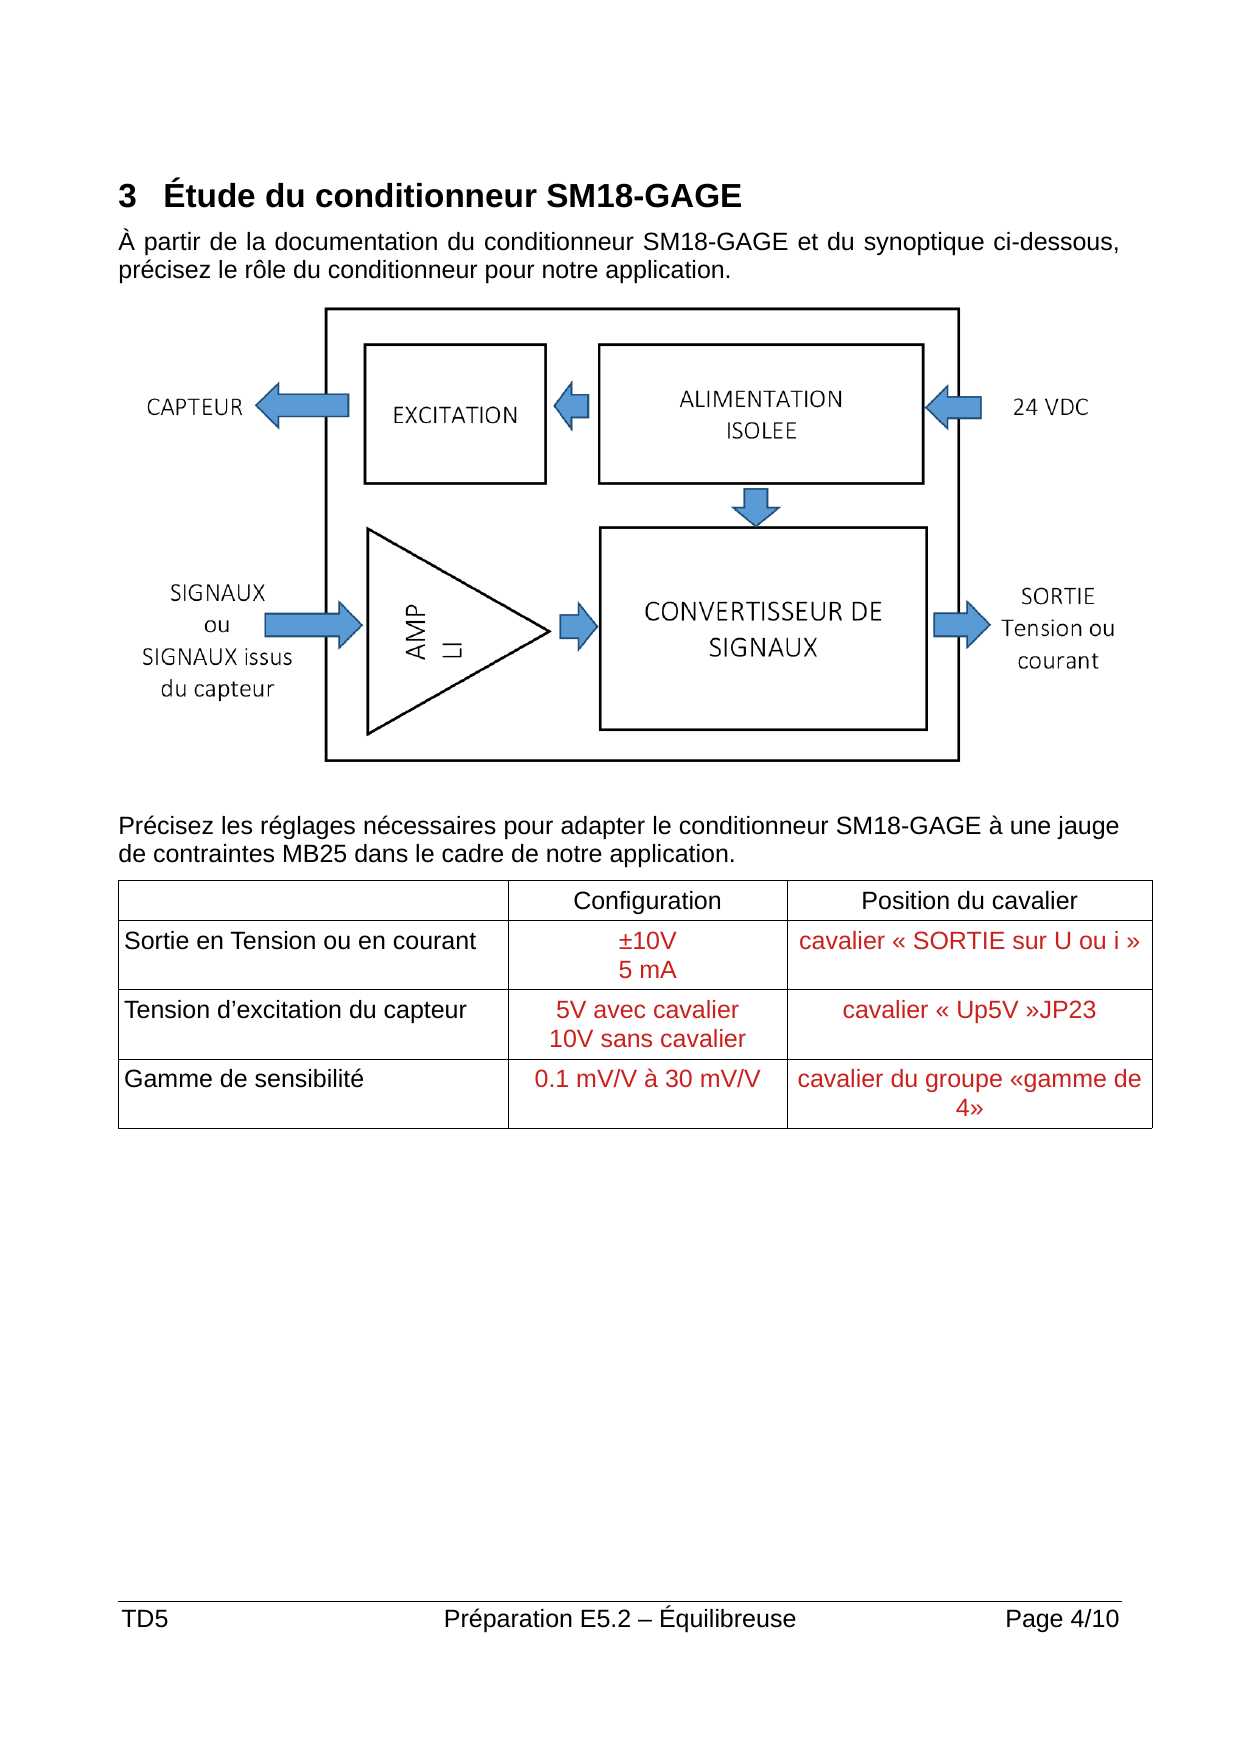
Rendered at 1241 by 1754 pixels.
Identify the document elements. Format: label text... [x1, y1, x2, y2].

table_header Configuration [509, 881, 787, 920]
text À partir de la documentation du conditionneur SM18-GAGE et du synoptique ci-dessous, précisez le rôle du conditionneur pour notre application. [118, 227, 1122, 284]
table_cell cavalier « SORTIE sur U ou i » [788, 921, 1152, 989]
table_cell cavalier « Up5V »JP23 [788, 990, 1152, 1058]
subtitle Étude du conditionneur SM18-GAGE [118, 176, 1122, 215]
table_header Position du cavalier [788, 881, 1152, 920]
table_cell Tension d’excitation du capteur [119, 990, 508, 1058]
picture [118, 296, 1123, 771]
table_cell Gamme de sensibilité [119, 1060, 508, 1127]
table_cell cavalier du groupe «gamme de 4» [788, 1060, 1152, 1127]
table_cell ±10V 5 mA [509, 921, 787, 989]
table_header [119, 881, 508, 920]
table_cell 0.1 mV/V à 30 mV/V [509, 1060, 787, 1127]
table_cell 5V avec cavalier 10V sans cavalier [509, 990, 787, 1058]
text Précisez les réglages nécessaires pour adapter le conditionneur SM18-GAGE à une jauge de contraintes MB25 dans le cadre de notre application. [118, 811, 1122, 868]
table_cell Sortie en Tension ou en courant [119, 921, 508, 989]
